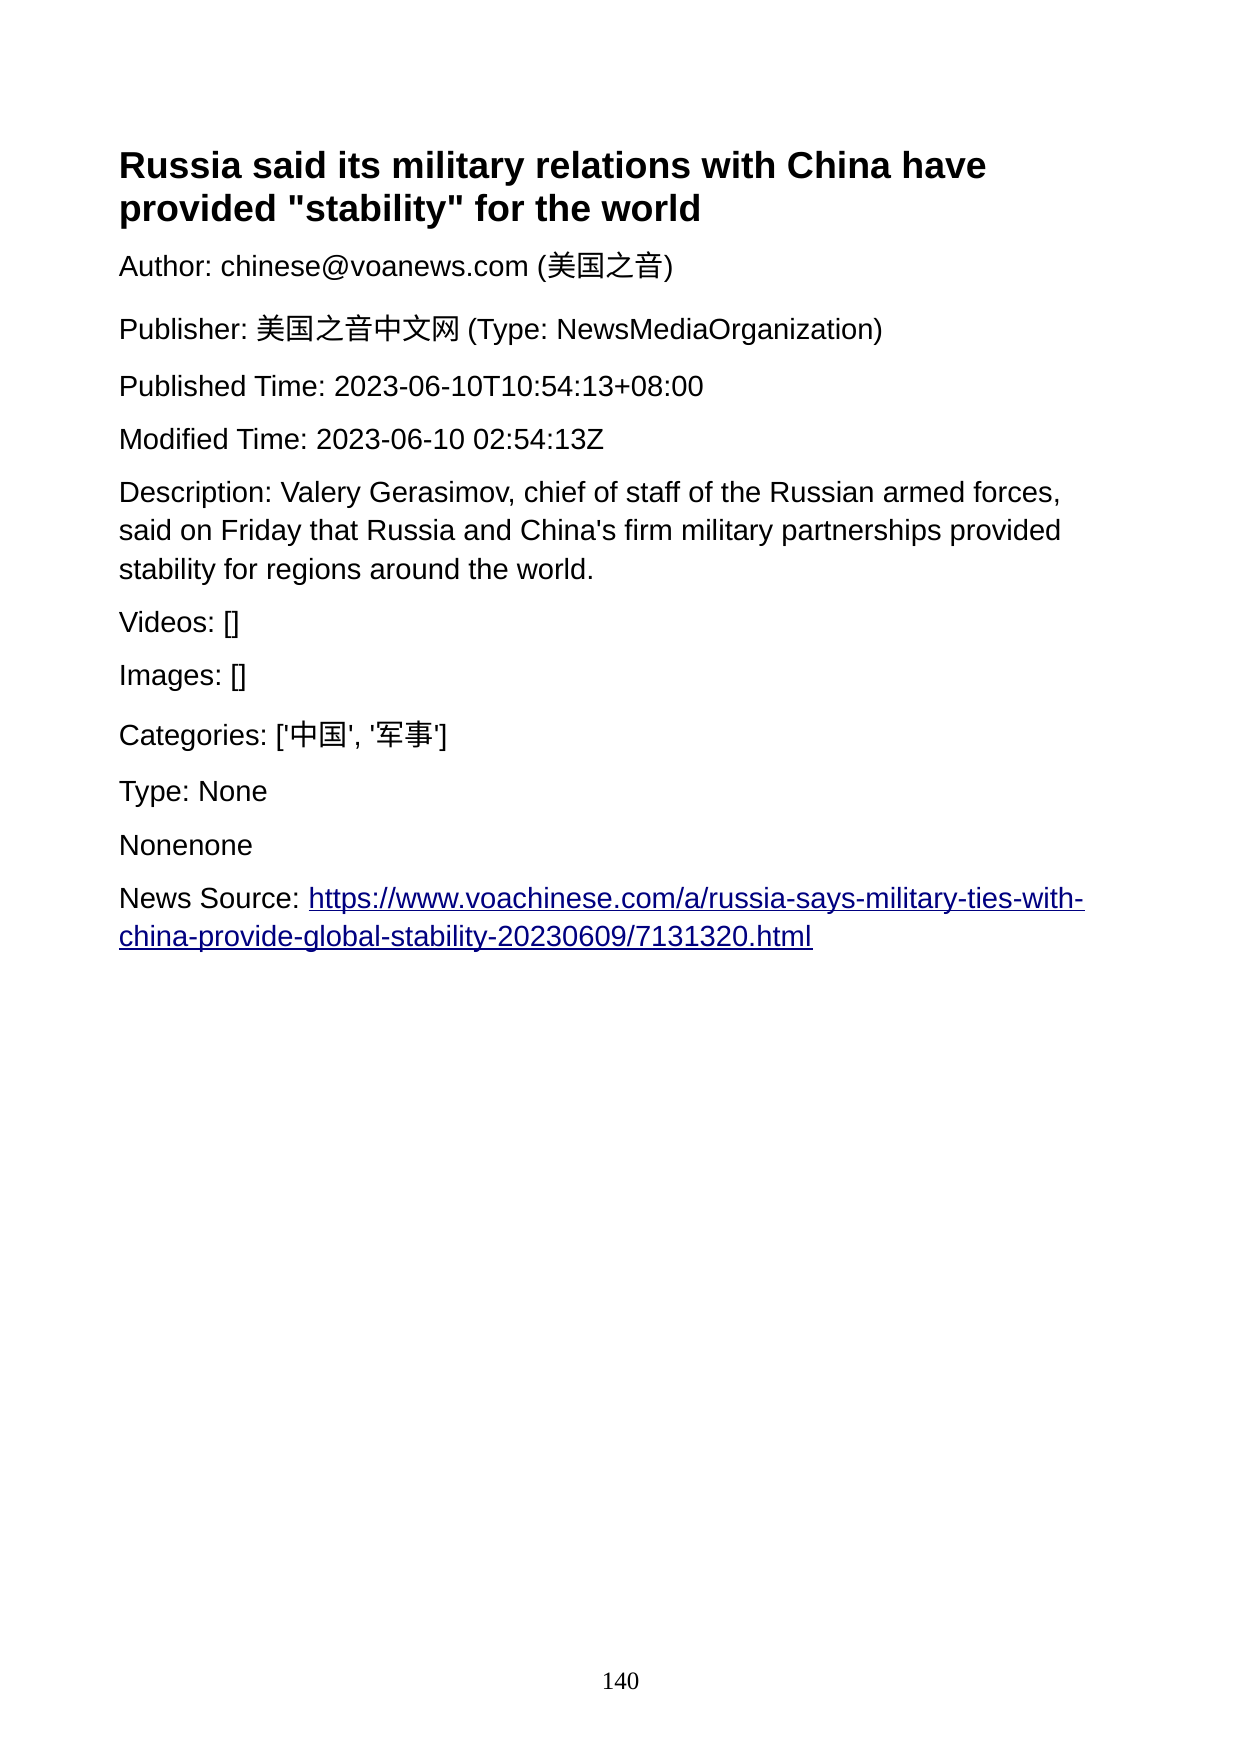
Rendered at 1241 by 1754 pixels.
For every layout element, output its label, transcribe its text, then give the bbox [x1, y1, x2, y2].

text Nonenone [118, 827, 1122, 861]
text Images: [] [118, 658, 1122, 692]
text Videos: [] [118, 605, 1122, 638]
text News Source: https://www.voachinese.com/a/russia-says-military-ties-with-china-provide-global-stability-20230609/7131320.html [118, 881, 1122, 953]
text Published Time: 2023-06-10T10:54:13+08:00 [118, 368, 1122, 402]
text Author: chinese@voanews.com (美国之音) [118, 242, 1122, 284]
text Categories: ['中国', '军事'] [118, 711, 1122, 753]
text Publisher: 美国之音中文网 (Type: NewsMediaOrganization) [118, 305, 1122, 348]
text Type: None [118, 774, 1122, 808]
text Modified Time: 2023-06-10 02:54:13Z [118, 422, 1122, 455]
subtitle Russia said its military relations with China have provided "stability" for the world [118, 143, 1122, 230]
text Description: Valery Gerasimov, chief of staff of the Russian armed forces, said on Friday that Russia and China's firm military partnerships provided stability for regions around the world. [118, 475, 1122, 585]
